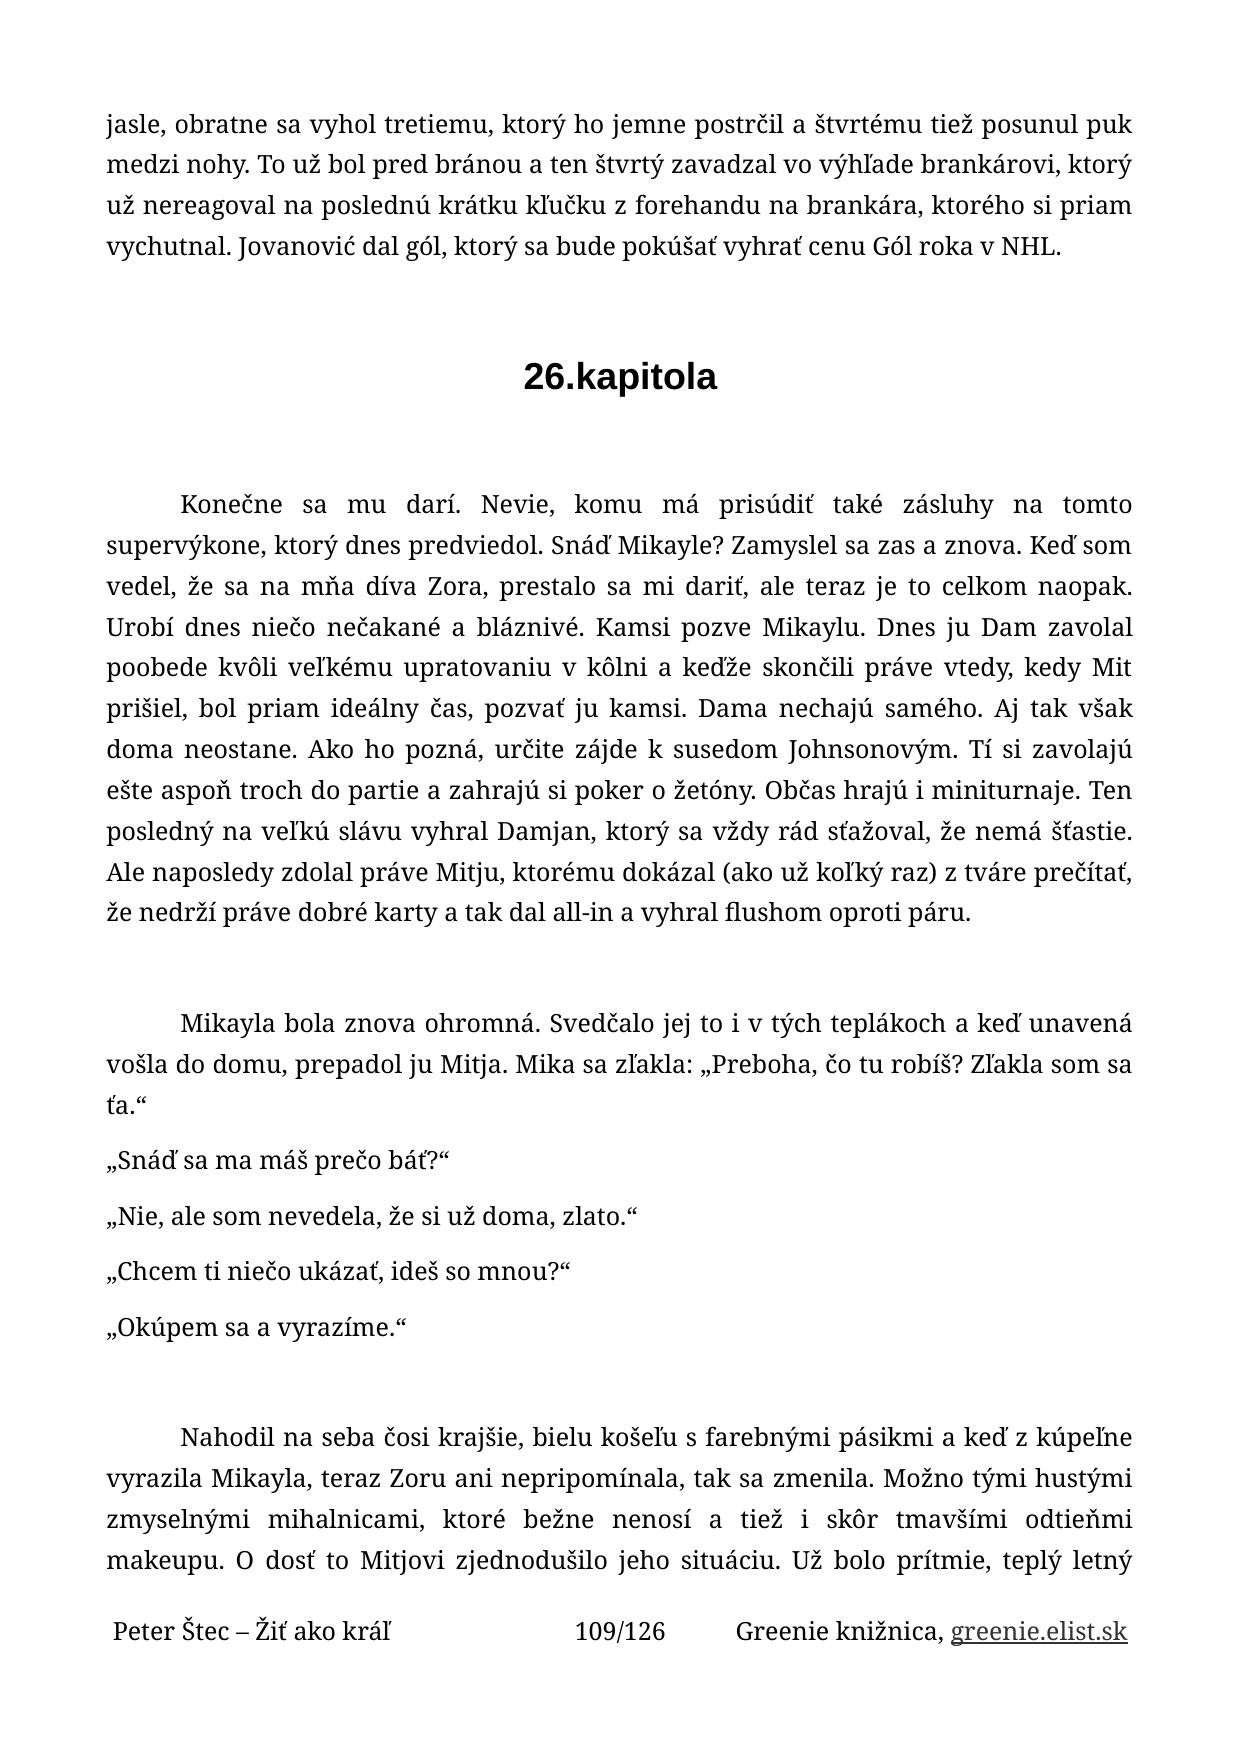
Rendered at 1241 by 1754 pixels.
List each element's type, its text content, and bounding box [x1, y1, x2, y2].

text „Snáď sa ma máš prečo báť?“ [106, 1143, 1134, 1177]
text Konečne sa mu darí. Nevie, komu má prisúdiť také zásluhy na tomto supervýkone, ktorý dnes predviedol. Snáď Mikayle? Zamyslel sa zas a znova. Keď som vedel, že sa na mňa díva Zora, prestalo sa mi dariť, ale teraz je to celkom naopak. Urobí dnes niečo nečakané a bláznivé. Kamsi pozve Mikaylu. Dnes ju Dam zavolal poobede kvôli veľkému upratovaniu v kôlni a keďže skončili práve vtedy, kedy Mit prišiel, bol priam ideálny čas, pozvať ju kamsi. Dama nechajú samého. Aj tak však doma neostane. Ako ho pozná, určite zájde k susedom Johnsonovým. Tí si zavolajú ešte aspoň troch do partie a zahrajú si poker o žetóny. Občas hrajú i miniturnaje. Ten posledný na veľkú slávu vyhral Damjan, ktorý sa vždy rád sťažoval, že nemá šťastie. Ale naposledy zdolal práve Mitju, ktorému dokázal (ako už koľký raz) z tváre prečítať, že nedrží práve dobré karty a tak dal all-in a vyhral flushom oproti páru. [106, 487, 1134, 929]
text Mikayla bola znova ohromná. Svedčalo jej to i v tých teplákoch a keď unavená vošla do domu, prepadol ju Mitja. Mika sa zľakla: „Preboha, čo tu robíš? Zľakla som sa ťa.“ [106, 1006, 1134, 1122]
text Nahodil na seba čosi krajšie, bielu košeľu s farebnými pásikmi a keď z kúpeľne vyrazila Mikayla, teraz Zoru ani nepripomínala, tak sa zmenila. Možno tými hustými zmyselnými mihalnicami, ktoré bežne nenosí a tiež i skôr tmavšími odtieňmi makeupu. O dosť to Mitjovi zjednodušilo jeho situáciu. Už bolo prítmie, teplý letný [106, 1420, 1134, 1577]
text „Chcem ti niečo ukázať, ideš so mnou?“ [106, 1254, 1134, 1288]
text „Okúpem sa a vyrazíme.“ [106, 1309, 1134, 1343]
text „Nie, ale som nevedela, že si už doma, zlato.“ [106, 1198, 1134, 1232]
text jasle, obratne sa vyhol tretiemu, ktorý ho jemne postrčil a štvrtému tiež posunul puk medzi nohy. To už bol pred bránou a ten štvrtý zavadzal vo výhľade brankárovi, ktorý už nereagoval na poslednú krátku kľučku z forehandu na brankára, ktorého si priam vychutnal. Jovanović dal gól, ktorý sa bude pokúšať vyhrať cenu Gól roka v NHL. [106, 106, 1134, 263]
subtitle 26.kapitola [106, 354, 1134, 397]
